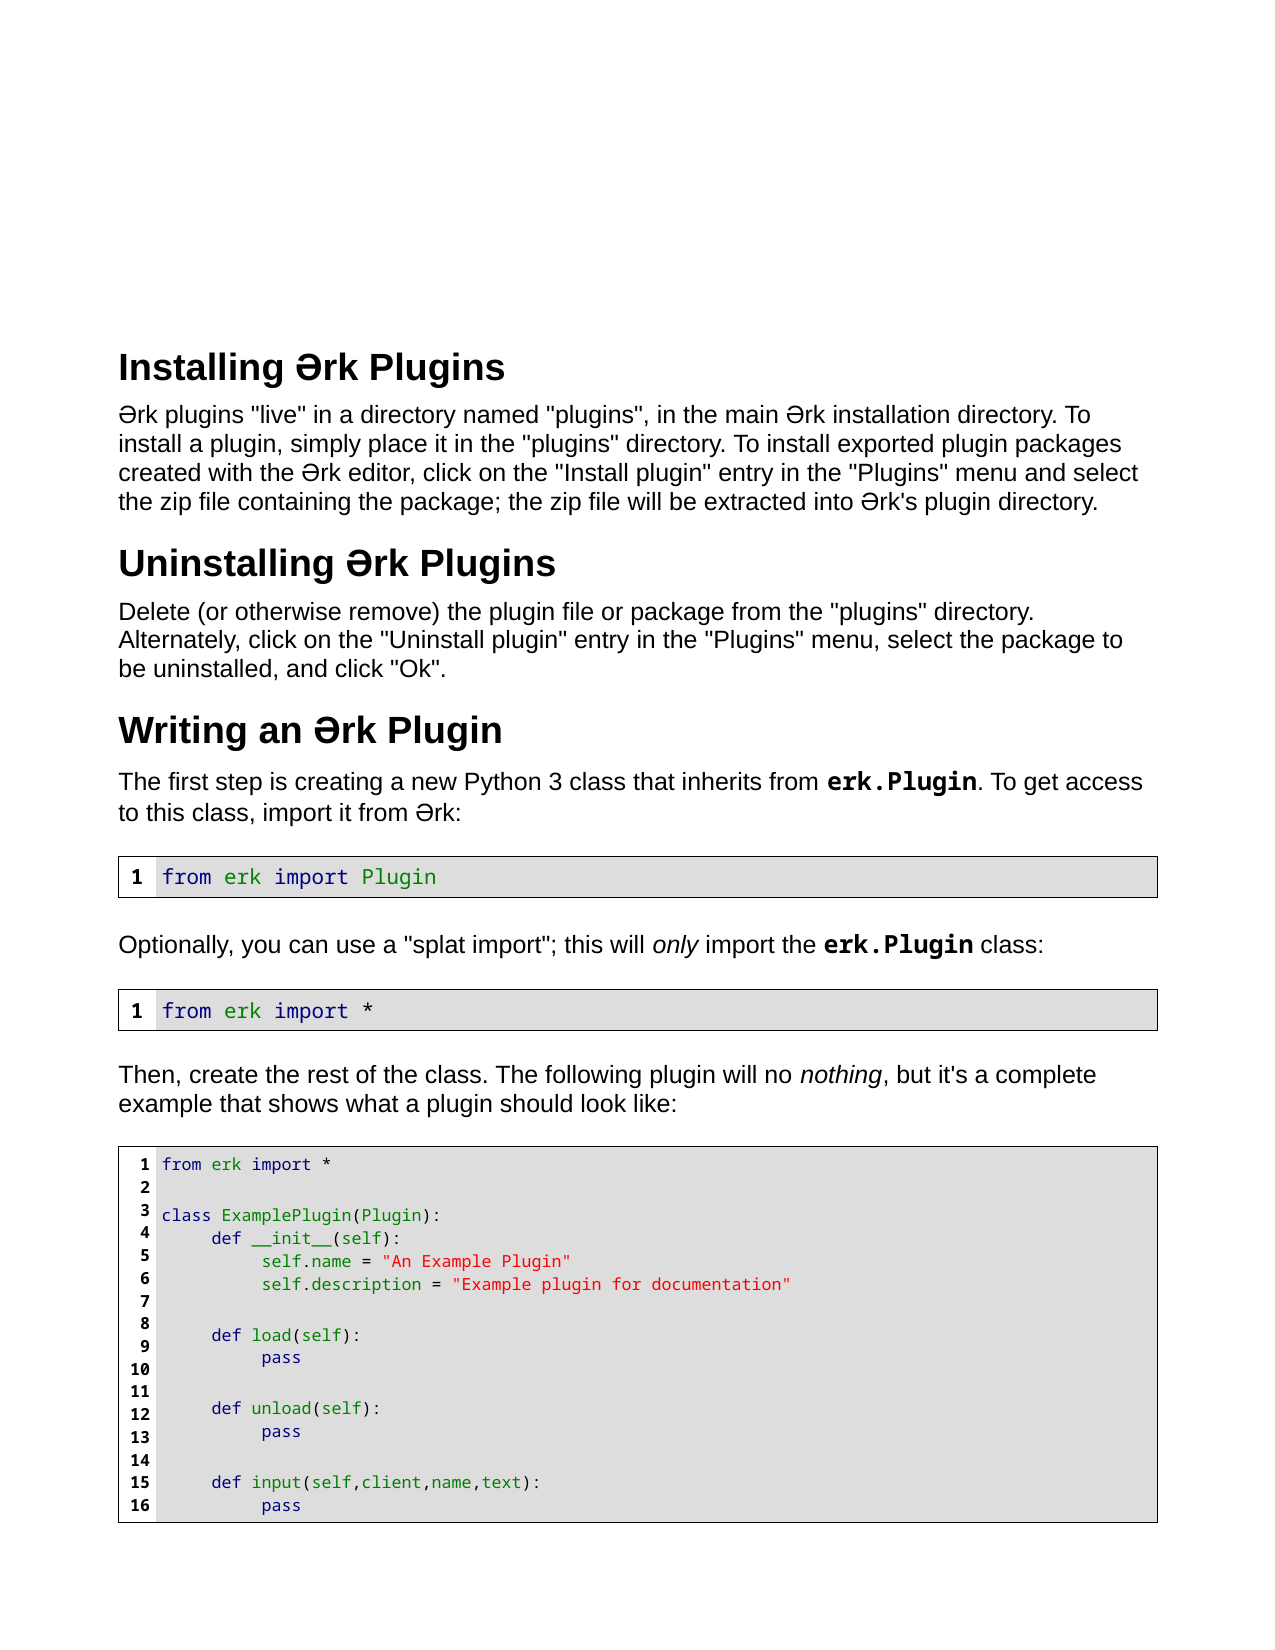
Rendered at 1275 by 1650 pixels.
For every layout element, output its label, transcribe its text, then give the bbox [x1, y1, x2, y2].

table_header from erk import * class ExamplePlugin(Plugin): def __init__(self): self.name = "An Example Plugin" self.description = "Example plugin for documentation" def load(self): pass def unload(self): pass def input(self,client,name,text): pass [156, 1147, 1157, 1522]
text Optionally, you can use a "splat import"; this will only import the erk.Plugin class: [118, 926, 1157, 960]
text The first step is creating a new Python 3 class that inherits from erk.Plugin. To get access to this class, import it from Ərk: [118, 764, 1157, 827]
text Then, create the rest of the class. The following plugin will no nothing, but it's a complete example that shows what a plugin should look like: [118, 1060, 1157, 1117]
table_header 1 [119, 990, 156, 1030]
table_header 1 [119, 857, 156, 897]
subtitle Writing an Ərk Plugin [118, 708, 1157, 752]
table_header from erk import * [156, 990, 1157, 1030]
text Ərk plugins "live" in a directory named "plugins", in the main Ərk installation directory. To install a plugin, simply place it in the "plugins" directory. To install exported plugin packages created with the Ərk editor, click on the "Install plugin" entry in the "Plugins" menu and select the zip file containing the package; the zip file will be extracted into Ərk's plugin directory. [118, 401, 1157, 516]
subtitle Installing Ərk Plugins [118, 344, 1157, 388]
subtitle Uninstalling Ərk Plugins [118, 541, 1157, 584]
text Delete (or otherwise remove) the plugin file or package from the "plugins" directory. Alternately, click on the "Uninstall plugin" entry in the "Plugins" menu, select the package to be uninstalled, and click "Ok". [118, 597, 1157, 683]
table_header from erk import Plugin [156, 857, 1157, 897]
table_header 1 2 3 4 5 6 7 8 9 10 11 12 13 14 15 16 [119, 1147, 156, 1522]
